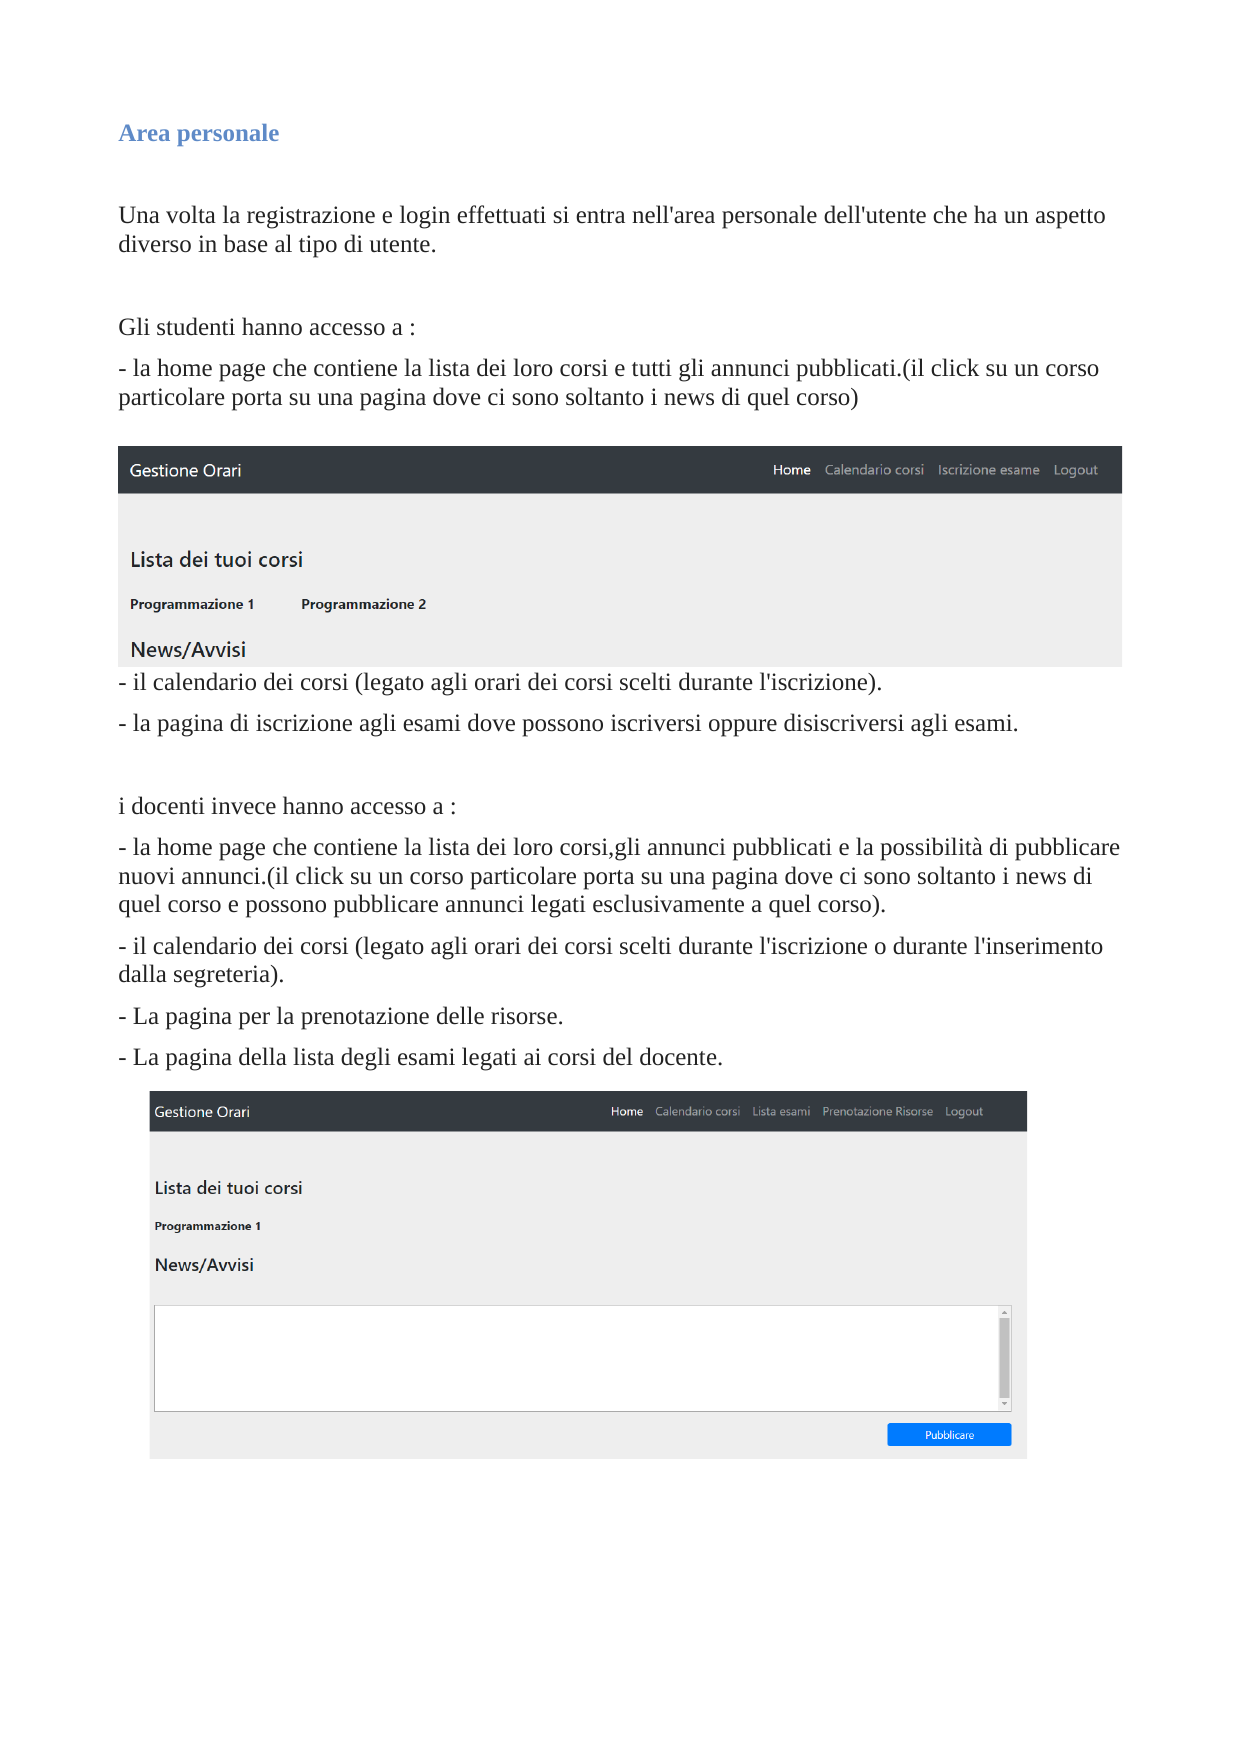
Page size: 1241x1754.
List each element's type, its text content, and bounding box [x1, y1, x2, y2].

picture [149, 1091, 1028, 1459]
text - la pagina di iscrizione agli esami dove possono iscriversi oppure disiscriversi agli esami. [118, 708, 1122, 737]
text - la home page che contiene la lista dei loro corsi,gli annunci pubblicati e la possibilità di pubblicare nuovi annunci.(il click su un corso particolare porta su una pagina dove ci sono soltanto i news di quel corso e possono pubblicare annunci legati esclusivamente a quel corso). [118, 832, 1122, 918]
text - la home page che contiene la lista dei loro corsi e tutti gli annunci pubblicati.(il click su un corso particolare porta su una pagina dove ci sono soltanto i news di quel corso) [118, 353, 1122, 411]
text - La pagina per la prenotazione delle risorse. [118, 1001, 1122, 1029]
text Gli studenti hanno accesso a : [118, 312, 1122, 341]
text Una volta la registrazione e login effettuati si entra nell'area personale dell'utente che ha un aspetto diverso in base al tipo di utente. [118, 201, 1122, 258]
text Area personale [118, 118, 1122, 147]
text i docenti invece hanno accesso a : [118, 791, 1122, 819]
picture [118, 446, 1123, 667]
text - La pagina della lista degli esami legati ai corsi del docente. [118, 1042, 1122, 1071]
text - il calendario dei corsi (legato agli orari dei corsi scelti durante l'iscrizione). [118, 667, 1122, 696]
text - il calendario dei corsi (legato agli orari dei corsi scelti durante l'iscrizione o durante l'inserimento dalla segreteria). [118, 931, 1122, 988]
text [118, 423, 1122, 446]
